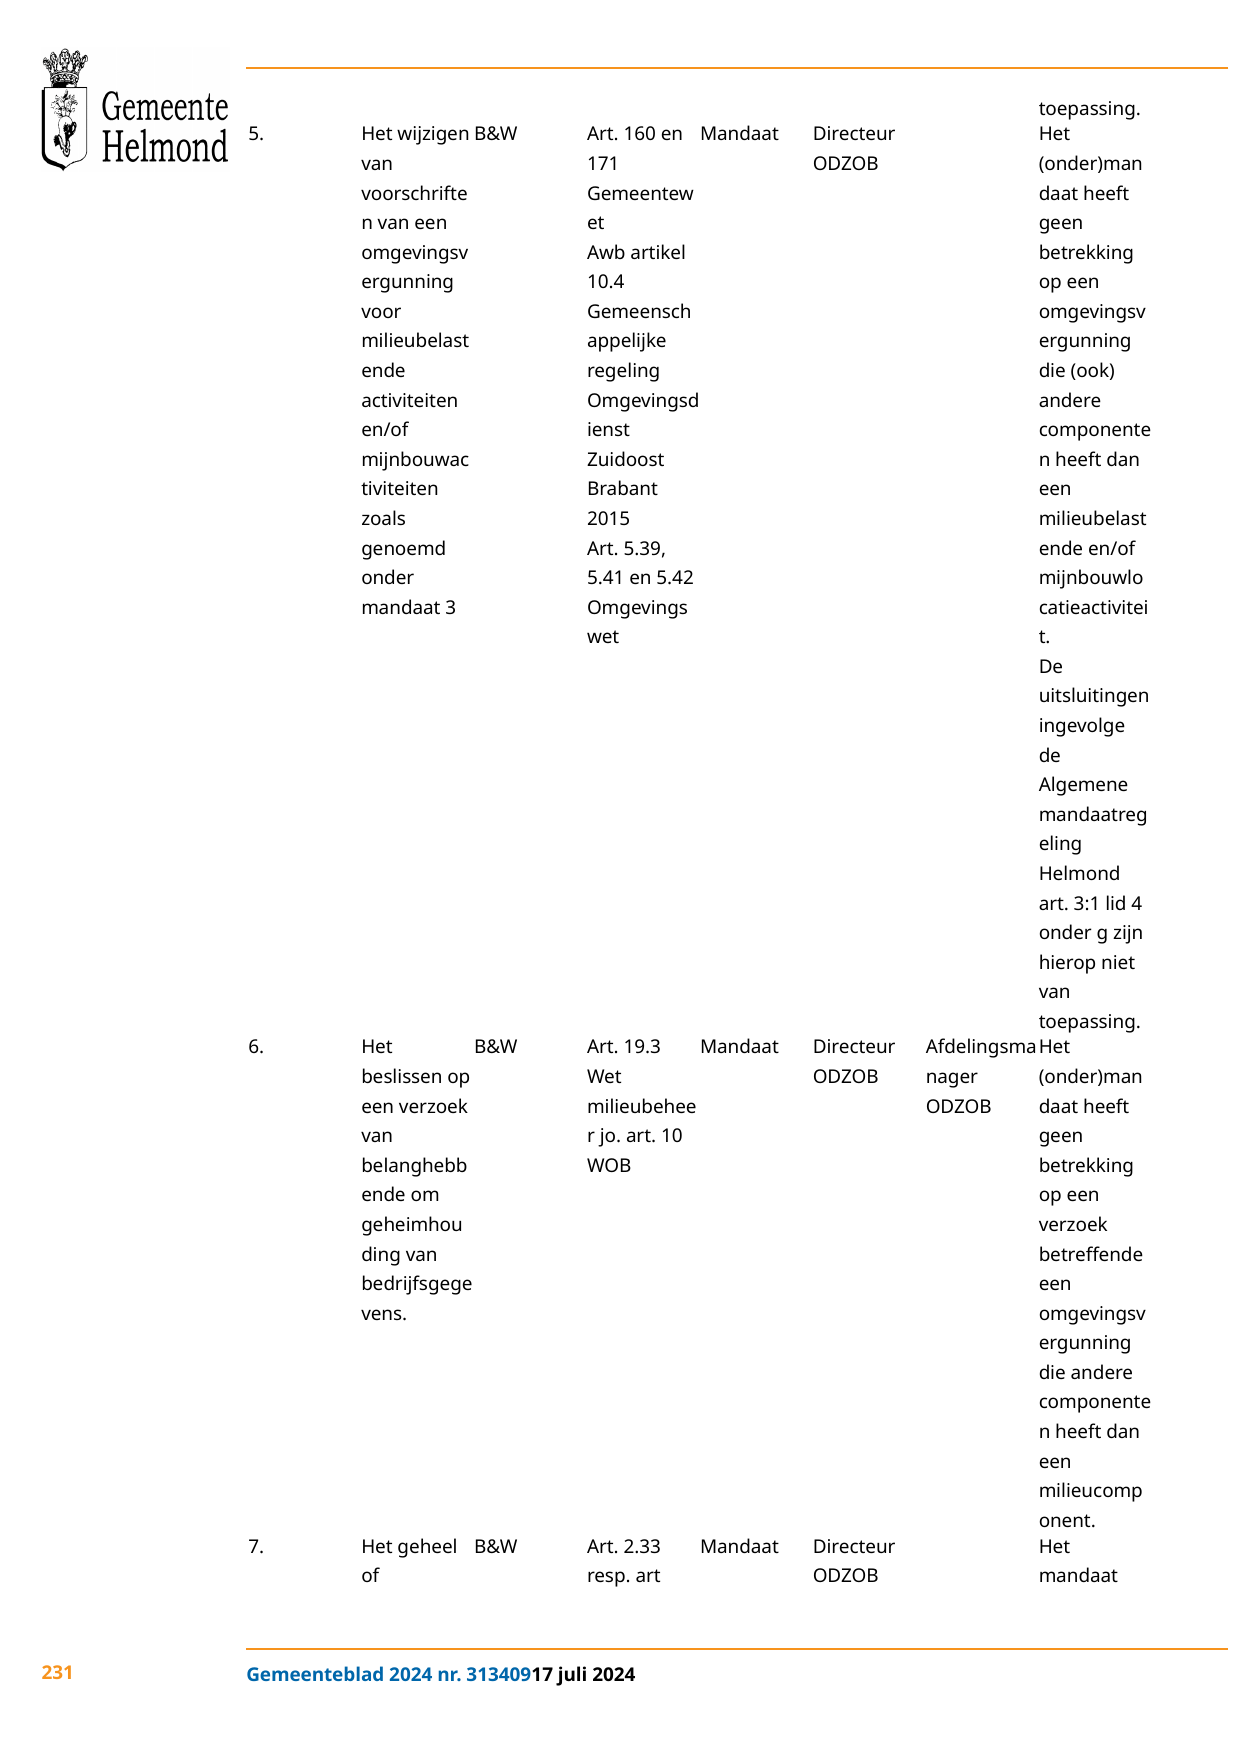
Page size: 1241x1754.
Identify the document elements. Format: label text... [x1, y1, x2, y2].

table_cell B&W [474, 1533, 587, 1588]
table_cell Het mandaat [1039, 1533, 1152, 1588]
table_cell B&W [474, 1034, 587, 1533]
table_cell Het beslissen op een verzoek van belanghebbende om geheimhouding van bedrijfsgegevens. [361, 1034, 474, 1533]
table_cell Art. 2.33 resp. art [587, 1533, 700, 1588]
picture [41, 47, 231, 172]
table_cell Art. 19.3 Wet milieubeheer jo. art. 10 WOB [587, 1034, 700, 1533]
table_cell Art. 160 en 171 Gemeentewet Awb artikel 10.4 Gemeenschappelijke regeling Omgevingsdienst Zuidoost Brabant 2015 Art. 5.39, 5.41 en 5.42 Omgevingswet [587, 121, 700, 1034]
table_cell Het wijzigen van voorschriften van een omgevingsvergunning voor milieubelastende activiteiten en/of mijnbouwactiviteiten zoals genoemd onder mandaat 3 [361, 121, 474, 1034]
table_cell Mandaat [700, 1533, 813, 1588]
table_cell [926, 95, 1038, 121]
table_cell Directeur ODZOB [813, 121, 926, 1034]
table_cell Mandaat [700, 1034, 813, 1533]
table_cell [813, 95, 926, 121]
table_cell [361, 95, 474, 121]
table_cell Afdelingsmanager ODZOB [926, 1034, 1038, 1533]
table_cell Mandaat [700, 121, 813, 1034]
table_cell [474, 95, 587, 121]
table_cell 7. [248, 1533, 361, 1588]
table_cell [700, 95, 813, 121]
table_cell 6. [248, 1034, 361, 1533]
table_cell [248, 95, 361, 121]
table_cell Directeur ODZOB [813, 1034, 926, 1533]
table_cell [926, 1533, 1038, 1588]
table_cell B&W [474, 121, 587, 1034]
table_cell 5. [248, 121, 361, 1034]
table_cell Het (onder)mandaat heeft geen betrekking op een omgevingsvergunning die (ook) andere componenten heeft dan een milieubelastende en/of mijnbouwlocatieactiviteit. De uitsluitingen ingevolge de Algemene mandaatregeling Helmond art. 3:1 lid 4 onder g zijn hierop niet van toepassing. [1039, 121, 1152, 1034]
table_cell Het geheel of [361, 1533, 474, 1588]
table_cell Directeur ODZOB [813, 1533, 926, 1588]
table_cell toepassing. [1039, 95, 1152, 121]
table_cell [926, 121, 1038, 1034]
table_cell [587, 95, 700, 121]
table_cell Het (onder)mandaat heeft geen betrekking op een verzoek betreffende een omgevingsvergunning die andere componenten heeft dan een milieucomponent. [1039, 1034, 1152, 1533]
